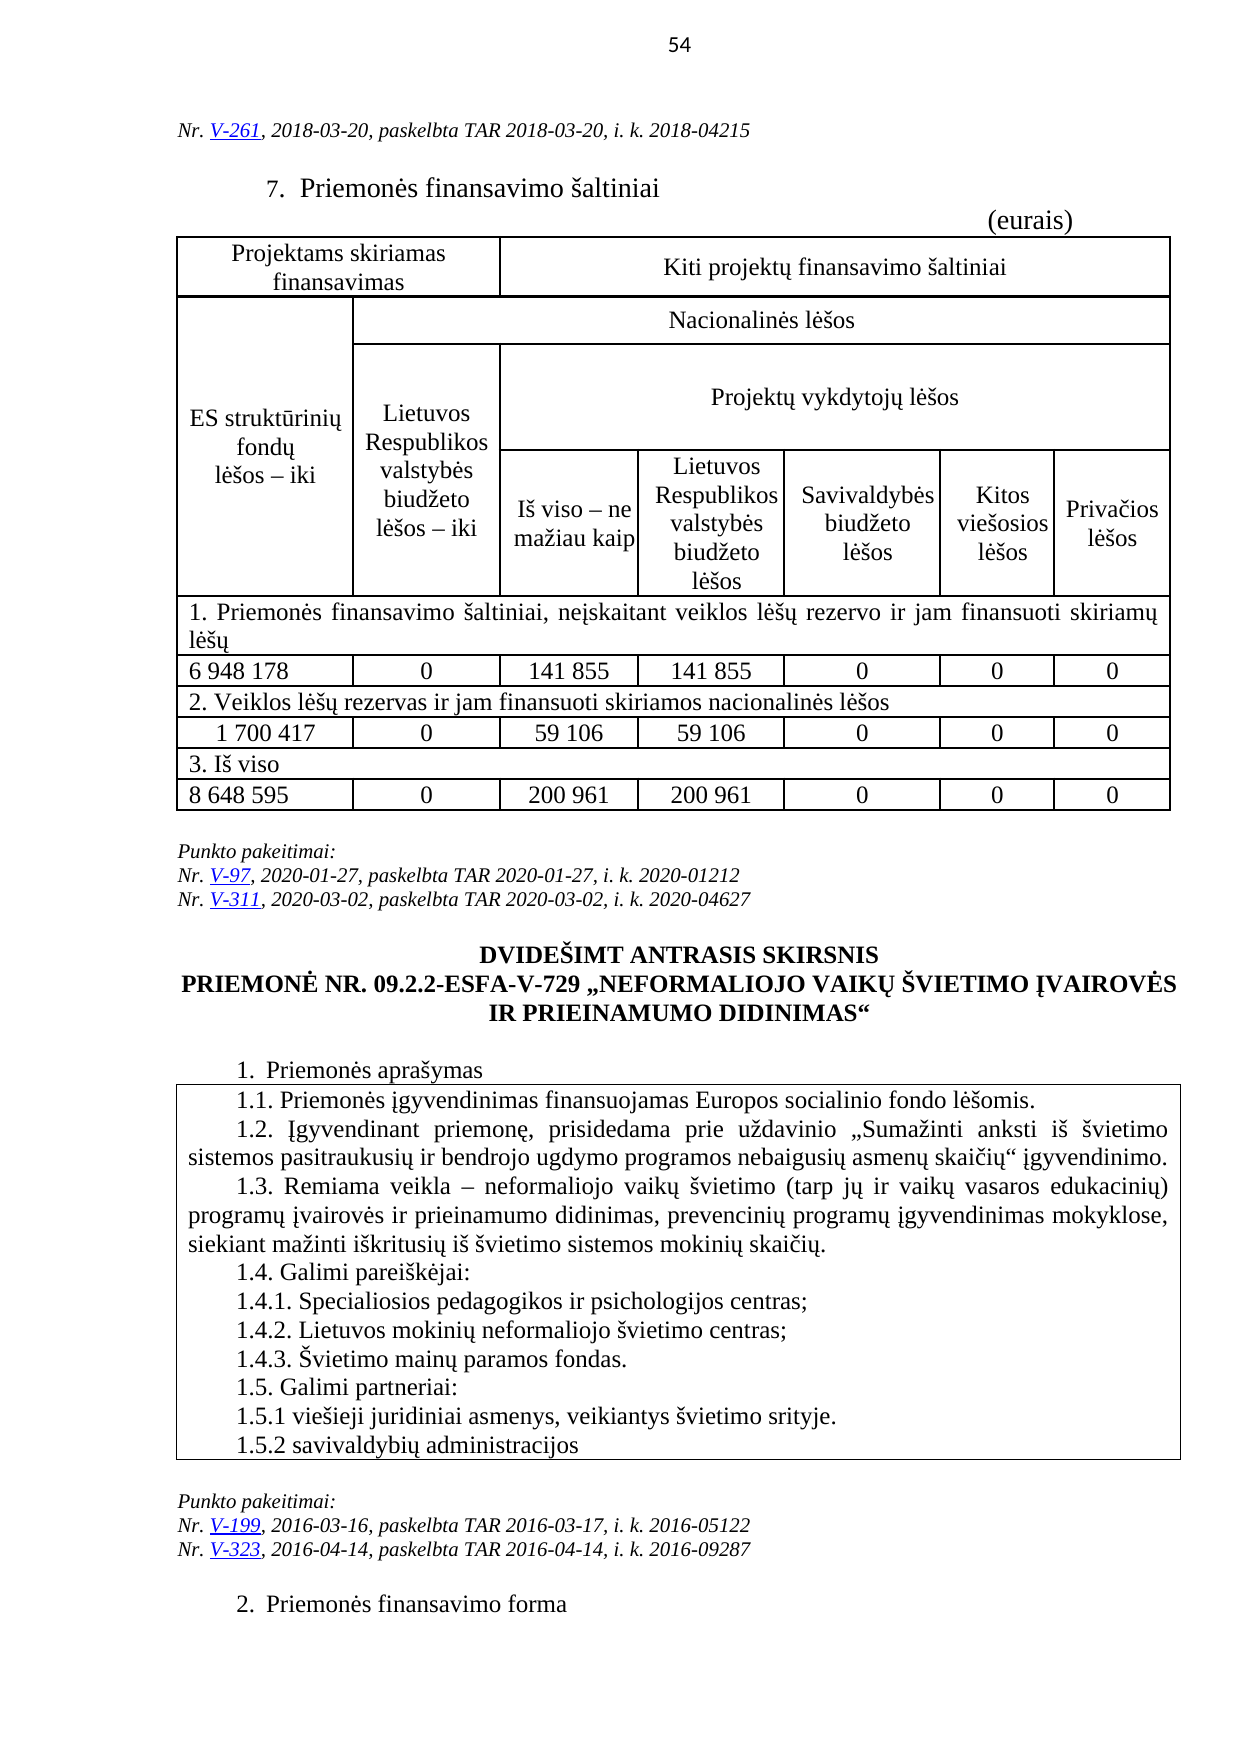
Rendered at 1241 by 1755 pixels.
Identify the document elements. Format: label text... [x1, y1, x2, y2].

table_cell 1.5. Galimi partneriai: 1.5.1 viešieji juridiniai asmenys, veikiantys švietimo srityje. 1.5.2 savivaldybių administracijos [177, 1373, 1180, 1459]
text Punkto pakeitimai: [177, 839, 1181, 863]
table_cell 0 [785, 656, 939, 685]
table_cell 6 948 178 [178, 656, 352, 685]
table_header Kiti projektų finansavimo šaltiniai [501, 238, 1169, 295]
table_cell Iš viso – ne mažiau kaip [501, 451, 637, 595]
table_cell Lietuvos Respublikos valstybės biudžeto lėšos [639, 451, 783, 595]
table_cell 59 106 [639, 718, 783, 747]
text Nr. V-261, 2018-03-20, paskelbta TAR 2018-03-20, i. k. 2018-04215 [177, 118, 1181, 142]
table_cell 1.3. Remiama veikla – neformaliojo vaikų švietimo (tarp jų ir vaikų vasaros edukacinių) programų įvairovės ir prieinamumo didinimas, prevencinių programų įgyvendinimas mokyklose, siekiant mažinti iškritusių iš švietimo sistemos mokinių skaičių. [177, 1171, 1180, 1257]
text Nr. V-323, 2016-04-14, paskelbta TAR 2016-04-14, i. k. 2016-09287 [177, 1537, 1181, 1561]
table_cell 0 [354, 718, 499, 747]
table_cell 1.2. Įgyvendinant priemonę, prisidedama prie uždavinio „Sumažinti anksti iš švietimo sistemos pasitraukusių ir bendrojo ugdymo programos nebaigusių asmenų skaičių“ įgyvendinimo. [177, 1114, 1180, 1171]
table_cell 0 [1055, 656, 1169, 685]
table_cell 200 961 [501, 780, 637, 808]
table_cell 0 [354, 780, 499, 808]
table_cell 0 [354, 656, 499, 685]
text (eurais) [978, 203, 1181, 236]
table_cell 141 855 [501, 656, 637, 685]
text Punkto pakeitimai: [177, 1488, 1181, 1513]
table_cell 0 [785, 780, 939, 808]
table_cell Nacionalinės lėšos [354, 298, 1169, 343]
text 1. Priemonės aprašymas [236, 1055, 1181, 1084]
table_cell 0 [941, 780, 1053, 808]
table_cell 8 648 595 [178, 780, 352, 808]
table_cell 0 [941, 656, 1053, 685]
table_cell 0 [1055, 718, 1169, 747]
table_cell 59 106 [501, 718, 637, 747]
table_cell 1. Priemonės finansavimo šaltiniai, neįskaitant veiklos lėšų rezervo ir jam finansuoti skiriamų lėšų [178, 597, 1169, 654]
text Nr. V-199, 2016-03-16, paskelbta TAR 2016-03-17, i. k. 2016-05122 [177, 1513, 1181, 1537]
table_cell ES struktūrinių fondų lėšos – iki [178, 298, 352, 595]
table_cell Lietuvos Respublikos valstybės biudžeto lėšos – iki [354, 345, 499, 595]
table_cell 0 [1055, 780, 1169, 808]
text PRIEMONĖ NR. 09.2.2-ESFA-V-729 „NEFORMALIOJO VAIKŲ ŠVIETIMO ĮVAIROVĖS IR PRIEINAMUMO DIDINIMAS“ [177, 969, 1181, 1026]
text DVIDEŠIMT ANTRASIS SKIRSNIS [177, 940, 1181, 969]
table_header Projektams skiriamas finansavimas [178, 238, 499, 295]
table_cell 2. Veiklos lėšų rezervas ir jam finansuoti skiriamos nacionalinės lėšos [178, 687, 1169, 716]
table_cell Projektų vykdytojų lėšos [501, 345, 1169, 449]
text 2. Priemonės finansavimo forma [236, 1589, 1181, 1618]
table_cell 1 700 417 [178, 718, 352, 747]
table_cell 1.4. Galimi pareiškėjai: 1.4.1. Specialiosios pedagogikos ir psichologijos centras; 1.4.2. Lietuvos mokinių neformaliojo švietimo centras; 1.4.3. Švietimo mainų paramos fondas. [177, 1258, 1180, 1372]
table_cell Savivaldybės biudžeto lėšos [785, 451, 939, 595]
table_cell Kitos viešosios lėšos [941, 451, 1053, 595]
text 7. Priemonės finansavimo šaltiniai [177, 171, 1181, 203]
text Nr. V-97, 2020-01-27, paskelbta TAR 2020-01-27, i. k. 2020-01212 [177, 863, 1181, 887]
table_cell Privačios lėšos [1055, 451, 1169, 595]
table_cell 3. Iš viso [178, 749, 1169, 778]
table_cell 0 [941, 718, 1053, 747]
table_cell 200 961 [639, 780, 783, 808]
text Nr. V-311, 2020-03-02, paskelbta TAR 2020-03-02, i. k. 2020-04627 [177, 887, 1181, 911]
table_header 1.1. Priemonės įgyvendinimas finansuojamas Europos socialinio fondo lėšomis. [177, 1085, 1180, 1114]
table_cell 0 [785, 718, 939, 747]
table_cell 141 855 [639, 656, 783, 685]
